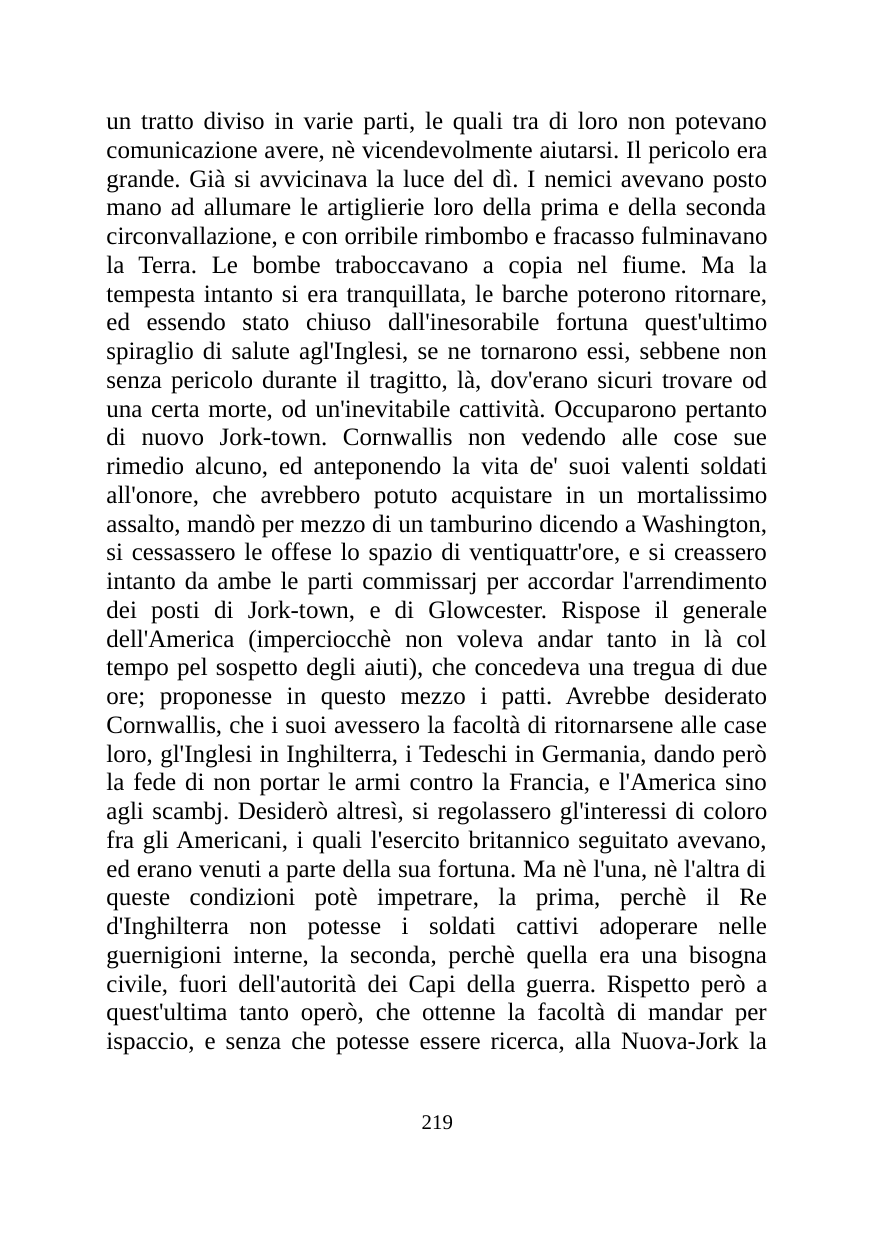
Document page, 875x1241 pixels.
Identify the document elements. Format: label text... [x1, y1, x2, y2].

text un tratto diviso in varie parti, le quali tra di loro non potevano comunicazione avere, nè vicendevolmente aiutarsi. Il pericolo era grande. Già si avvicinava la luce del dì. I nemici avevano posto mano ad allumare le artiglierie loro della prima e della seconda circonvallazione, e con orribile rimbombo e fracasso fulminavano la Terra. Le bombe traboccavano a copia nel fiume. Ma la tempesta intanto si era tranquillata, le barche poterono ritornare, ed essendo stato chiuso dall'inesorabile fortuna quest'ultimo spiraglio di salute agl'Inglesi, se ne tornarono essi, sebbene non senza pericolo durante il tragitto, là, dov'erano sicuri trovare od una certa morte, od un'inevitabile cattività. Occuparono pertanto di nuovo Jork-town. Cornwallis non vedendo alle cose sue rimedio alcuno, ed anteponendo la vita de' suoi valenti soldati all'onore, che avrebbero potuto acquistare in un mortalissimo assalto, mandò per mezzo di un tamburino dicendo a Washington, si cessassero le offese lo spazio di ventiquattr'ore, e si creassero intanto da ambe le parti commissarj per accordar l'arrendimento dei posti di Jork-town, e di Glowcester. Rispose il generale dell'America (imperciocchè non voleva andar tanto in là col tempo pel sospetto degli aiuti), che concedeva una tregua di due ore; proponesse in questo mezzo i patti. Avrebbe desiderato Cornwallis, che i suoi avessero la facoltà di ritornarsene alle case loro, gl'Inglesi in Inghilterra, i Tedeschi in Germania, dando però la fede di non portar le armi contro la Francia, e l'America sino agli scambj. Desiderò altresì, si regolassero gl'interessi di coloro fra gli Americani, i quali l'esercito britannico seguitato avevano, ed erano venuti a parte della sua fortuna. Ma nè l'una, nè l'altra di queste condizioni potè impetrare, la prima, perchè il Re d'Inghilterra non potesse i soldati cattivi adoperare nelle guernigioni interne, la seconda, perchè quella era una bisogna civile, fuori dell'autorità dei Capi della guerra. Rispetto però a quest'ultima tanto operò, che ottenne la facoltà di mandar per ispaccio, e senza che potesse essere ricerca, alla Nuova-Jork la [106, 106, 768, 1055]
